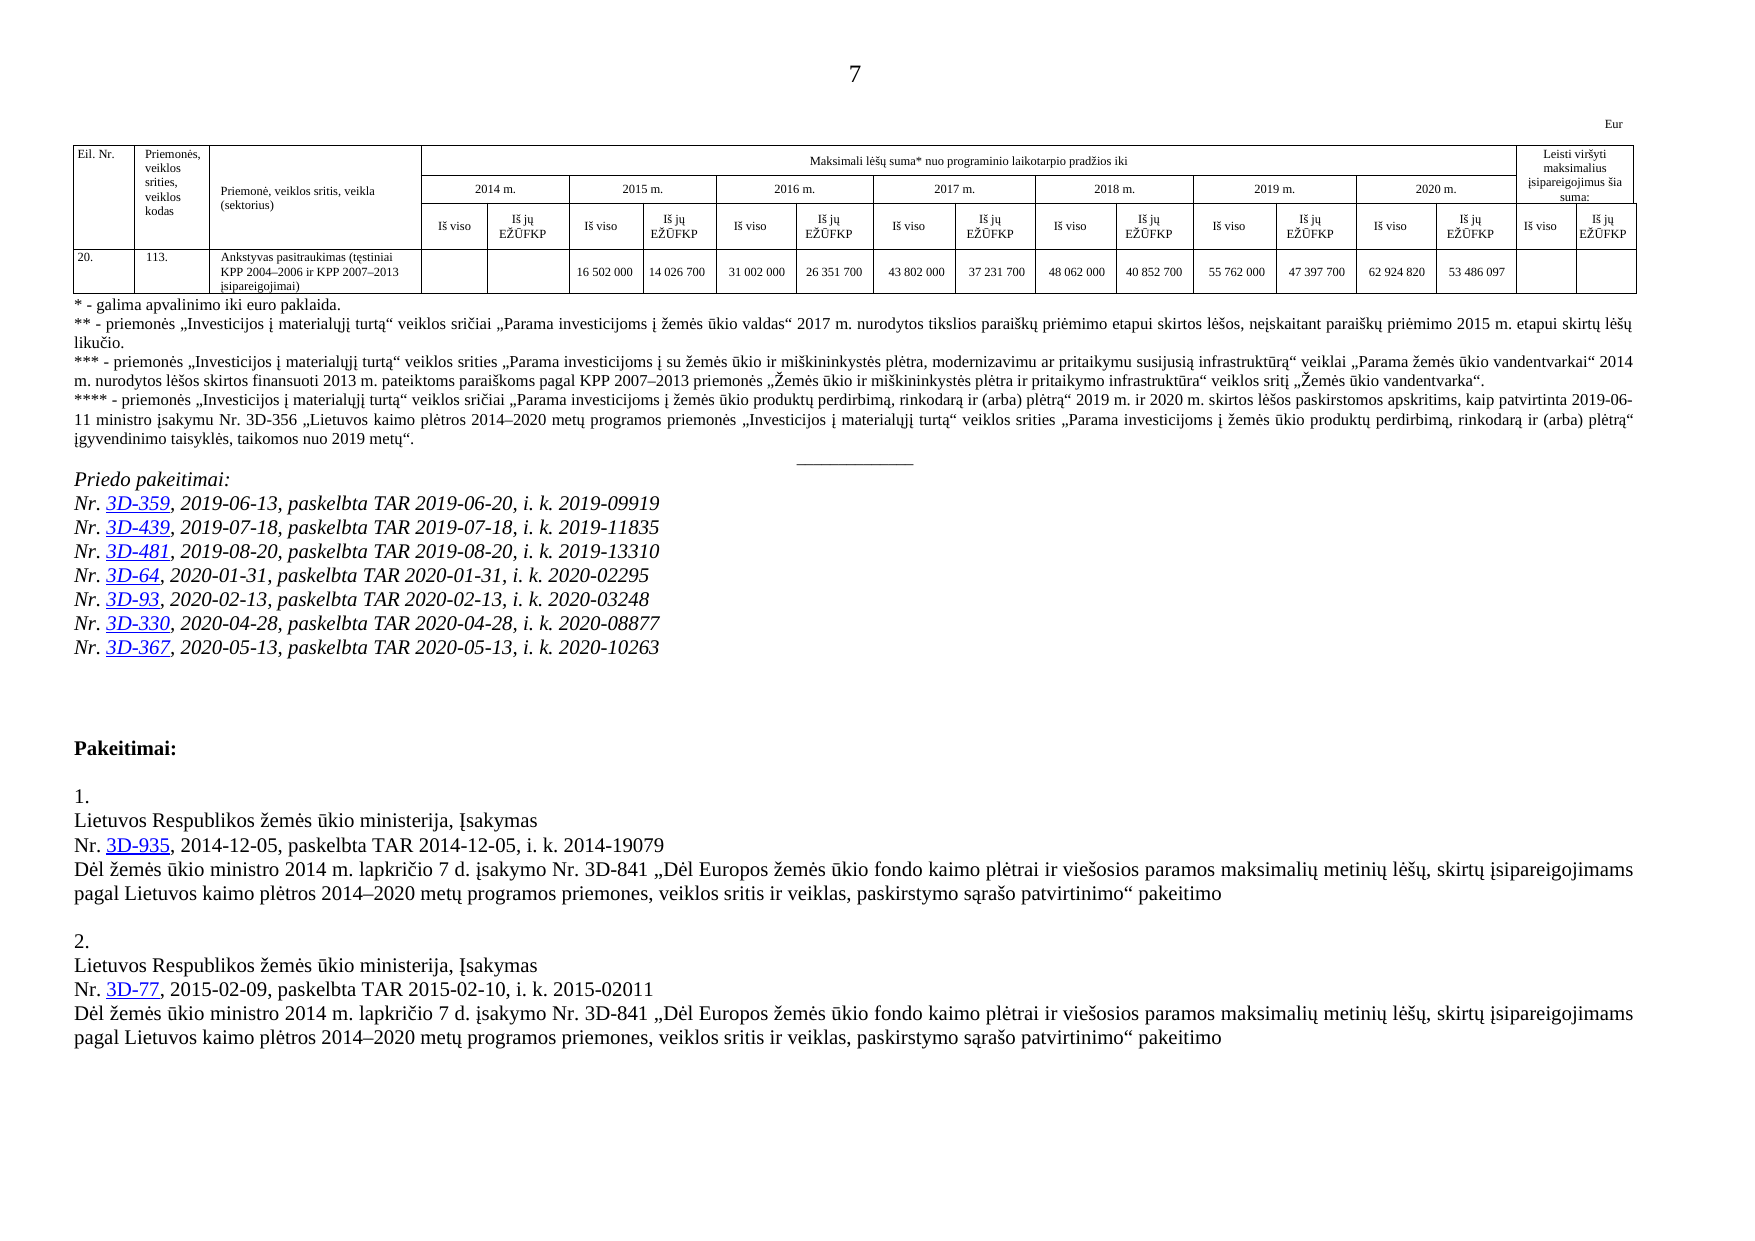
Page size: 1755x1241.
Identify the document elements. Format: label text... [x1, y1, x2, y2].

text Nr. 3D-935, 2014-12-05, paskelbta TAR 2014-12-05, i. k. 2014-19079 [74, 832, 1636, 857]
table_cell [422, 250, 487, 293]
text **** - priemonės „Investicijos į materialųjį turtą“ veiklos sričiai „Parama investicijoms į žemės ūkio produktų perdirbimą, rinkodarą ir (arba) plėtrą“ 2019 m. ir 2020 m. skirtos lėšos paskirstomos apskritims, kaip patvirtinta 2019-06-11 ministro įsakymu Nr. 3D-356 „Lietuvos kaimo plėtros 2014–2020 metų programos priemonės „Investicijos į materialųjį turtą“ veiklos srities „Parama investicijoms į žemės ūkio produktų perdirbimą, rinkodarą ir (arba) plėtrą“ įgyvendinimo taisyklės, taikomos nuo 2019 metų“. [74, 390, 1636, 448]
table_cell 40 852 700 [1117, 250, 1193, 293]
table_cell Iš jų EŽŪFKP [1277, 204, 1356, 249]
table_header [209, 117, 421, 145]
table_cell Leisti viršyti maksimalius įsipareigojimus šia suma: [1517, 146, 1633, 203]
table_cell Iš viso [570, 204, 643, 249]
text Lietuvos Respublikos žemės ūkio ministerija, Įsakymas [74, 953, 1636, 977]
table_cell Iš viso [1357, 204, 1436, 249]
table_header [135, 117, 209, 145]
table_header [421, 117, 716, 145]
table_cell Iš jų EŽŪFKP [956, 204, 1035, 249]
table_header [1193, 117, 1276, 145]
text Lietuvos Respublikos žemės ūkio ministerija, Įsakymas [74, 808, 1636, 832]
table_cell 53 486 097 [1437, 250, 1516, 293]
text Dėl žemės ūkio ministro 2014 m. lapkričio 7 d. įsakymo Nr. 3D-841 „Dėl Europos žemės ūkio fondo kaimo plėtrai ir viešosios paramos maksimalių metinių lėšų, skirtų įsipareigojimams pagal Lietuvos kaimo plėtros 2014–2020 metų programos priemones, veiklos sritis ir veiklas, paskirstymo sąrašo patvirtinimo“ pakeitimo [74, 1001, 1636, 1049]
table_cell Iš jų EŽŪFKP [644, 204, 716, 249]
table_cell Iš viso [874, 204, 955, 249]
text ______________ [74, 448, 1636, 467]
table_cell 37 231 700 [956, 250, 1035, 293]
table_header [716, 117, 796, 145]
table_cell Iš jų EŽŪFKP [1437, 204, 1516, 249]
table_cell 2014 m. [422, 176, 569, 203]
table_cell [1517, 250, 1576, 293]
table_header Eur [1574, 117, 1634, 145]
table_cell 62 924 820 [1357, 250, 1436, 293]
text * - galima apvalinimo iki euro paklaida. [74, 294, 1636, 313]
table_cell 47 397 700 [1277, 250, 1356, 293]
table_cell 20. [74, 250, 134, 293]
table_cell 43 802 000 [874, 250, 955, 293]
text *** - priemonės „Investicijos į materialųjį turtą“ veiklos srities „Parama investicijoms į su žemės ūkio ir miškininkystės plėtra, modernizavimu ar pritaikymu susijusią infrastruktūrą“ veiklai „Parama žemės ūkio vandentvarkai“ 2014 m. nurodytos lėšos skirtos finansuoti 2013 m. pateiktoms paraiškoms pagal KPP 2007–2013 priemonės „Žemės ūkio ir miškininkystės plėtra ir pritaikymo infrastruktūra“ veiklos sritį „Žemės ūkio vandentvarka“. [74, 352, 1636, 390]
table_cell Priemonė, veiklos sritis, veikla (sektorius) [210, 146, 421, 249]
text ** - priemonės „Investicijos į materialųjį turtą“ veiklos sričiai „Parama investicijoms į žemės ūkio valdas“ 2017 m. nurodytos tikslios paraiškų priėmimo etapui skirtos lėšos, neįskaitant paraiškų priėmimo 2015 m. etapui skirtų lėšų likučio. [74, 313, 1636, 352]
table_cell 14 026 700 [644, 250, 716, 293]
table_cell Priemonės, veiklos srities, veiklos kodas [135, 146, 209, 249]
table_cell 48 062 000 [1036, 250, 1116, 293]
text Nr. 3D-439, 2019-07-18, paskelbta TAR 2019-07-18, i. k. 2019-11835 [74, 515, 1636, 539]
table_cell 2017 m. [874, 176, 1035, 203]
table_cell [488, 250, 569, 293]
table_header [1516, 117, 1573, 145]
table_cell 2015 m. [570, 176, 716, 203]
table_cell [1577, 250, 1636, 293]
table_header [1356, 117, 1436, 145]
table_header [1436, 117, 1516, 145]
table_cell 31 002 000 [717, 250, 796, 293]
table_cell Ankstyvas pasitraukimas (tęstiniai KPP 2004–2006 ir KPP 2007–2013 įsipareigojimai) [210, 250, 421, 293]
text Nr. 3D-77, 2015-02-09, paskelbta TAR 2015-02-10, i. k. 2015-02011 [74, 977, 1636, 1001]
text Dėl žemės ūkio ministro 2014 m. lapkričio 7 d. įsakymo Nr. 3D-841 „Dėl Europos žemės ūkio fondo kaimo plėtrai ir viešosios paramos maksimalių metinių lėšų, skirtų įsipareigojimams pagal Lietuvos kaimo plėtros 2014–2020 metų programos priemones, veiklos sritis ir veiklas, paskirstymo sąrašo patvirtinimo“ pakeitimo [74, 857, 1636, 905]
text Pakeitimai: [74, 736, 1636, 760]
table_cell 26 351 700 [797, 250, 873, 293]
table_cell Iš jų EŽŪFKP [1577, 204, 1636, 249]
table_cell Maksimali lėšų suma* nuo programinio laikotarpio pradžios iki [422, 146, 1516, 175]
text Nr. 3D-330, 2020-04-28, paskelbta TAR 2020-04-28, i. k. 2020-08877 [74, 611, 1636, 635]
table_cell 55 762 000 [1194, 250, 1276, 293]
table_cell Iš viso [1036, 204, 1116, 249]
table_cell Iš viso [717, 204, 796, 249]
table_cell 2018 m. [1036, 176, 1193, 203]
text Priedo pakeitimai: [74, 467, 1636, 491]
table_cell Iš viso [422, 204, 487, 249]
text Nr. 3D-93, 2020-02-13, paskelbta TAR 2020-02-13, i. k. 2020-03248 [74, 587, 1636, 611]
table_cell Iš jų EŽŪFKP [488, 204, 569, 249]
text 1. [74, 784, 1636, 808]
text 2. [74, 929, 1636, 953]
table_cell 16 502 000 [570, 250, 643, 293]
text Nr. 3D-367, 2020-05-13, paskelbta TAR 2020-05-13, i. k. 2020-10263 [74, 635, 1636, 659]
table_cell 2016 m. [717, 176, 873, 203]
text Nr. 3D-481, 2019-08-20, paskelbta TAR 2019-08-20, i. k. 2019-13310 [74, 539, 1636, 563]
table_cell Eil. Nr. [74, 146, 134, 249]
table_cell Iš viso [1194, 204, 1276, 249]
table_cell Iš viso [1517, 204, 1576, 249]
table_header [873, 117, 956, 145]
text Nr. 3D-359, 2019-06-13, paskelbta TAR 2019-06-20, i. k. 2019-09919 [74, 491, 1636, 515]
table_cell Iš jų EŽŪFKP [797, 204, 873, 249]
table_cell 2019 m. [1194, 176, 1356, 203]
table_header [796, 117, 873, 145]
table_header [1036, 117, 1116, 145]
table_header [74, 117, 134, 145]
table_cell Iš jų EŽŪFKP [1117, 204, 1193, 249]
table_header [1116, 117, 1193, 145]
table_header [956, 117, 1036, 145]
table_cell 113. [135, 250, 209, 293]
text Nr. 3D-64, 2020-01-31, paskelbta TAR 2020-01-31, i. k. 2020-02295 [74, 563, 1636, 587]
table_header [1276, 117, 1356, 145]
table_cell 2020 m. [1357, 176, 1516, 203]
